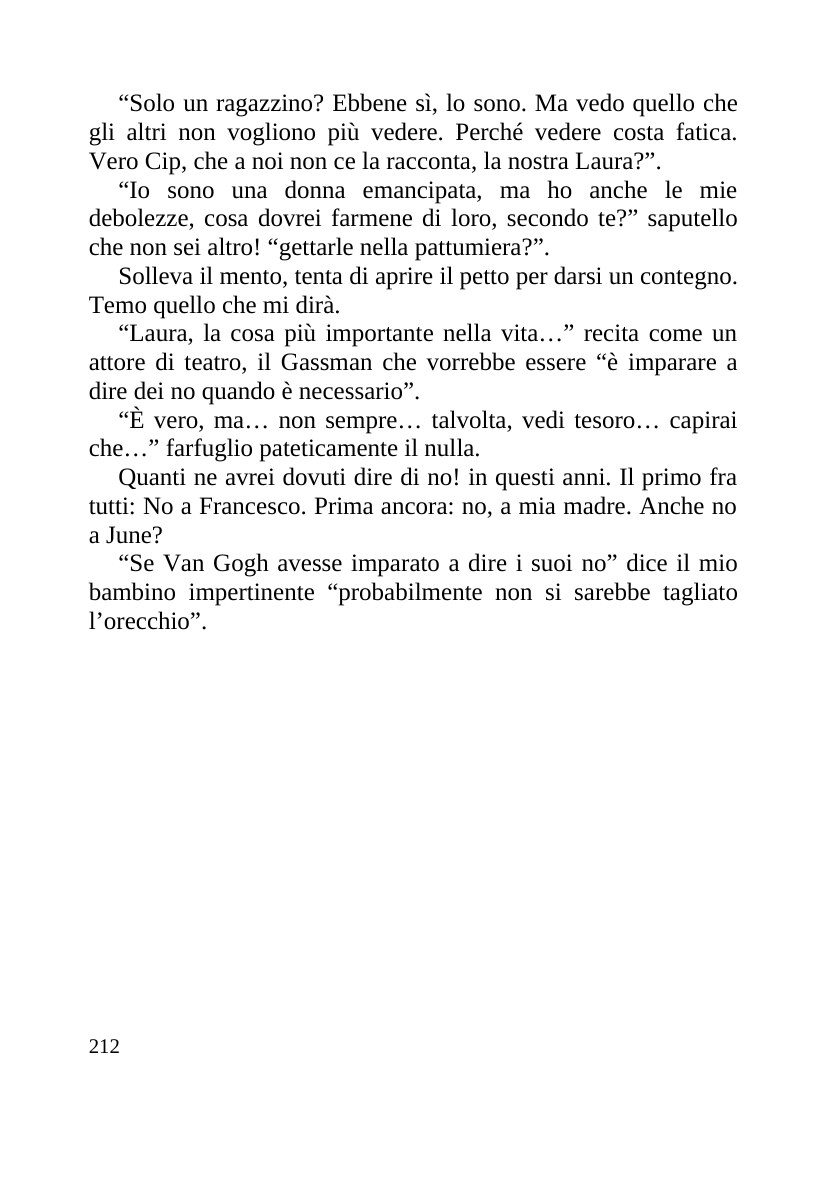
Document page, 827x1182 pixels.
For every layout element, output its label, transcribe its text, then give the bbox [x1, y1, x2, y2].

text “è vero, ma… non sempre… talvolta, vedi tesoro… capirai che…” farfuglio pateticamente il nulla. [88, 405, 738, 462]
text “Se Van Gogh avesse imparato a dire i suoi no” dice il mio bambino impertinente “probabilmente non si sarebbe tagliato l’orecchio”. [88, 548, 738, 635]
text “Solo un ragazzino? Ebbene sì, lo sono. Ma vedo quello che gli altri non vogliono più vedere. Perché vedere costa fatica. Vero Cip, che a noi non ce la racconta, la nostra Laura?”. [88, 88, 738, 175]
text Quanti ne avrei dovuti dire di no! in questi anni. Il primo fra tutti: No a Francesco. Prima ancora: no, a mia madre. Anche no a June? [88, 462, 738, 548]
text “Io sono una donna emancipata, ma ho anche le mie debolezze, cosa dovrei farmene di loro, secondo te?” saputello che non sei altro! “gettarle nella pattumiera?”. [88, 175, 738, 261]
text “Laura, la cosa più importante nella vita…” recita come un attore di teatro, il Gassman che vorrebbe essere “è imparare a dire dei no quando è necessario”. [88, 318, 738, 405]
text Solleva il mento, tenta di aprire il petto per darsi un contegno. Temo quello che mi dirà. [88, 261, 738, 318]
